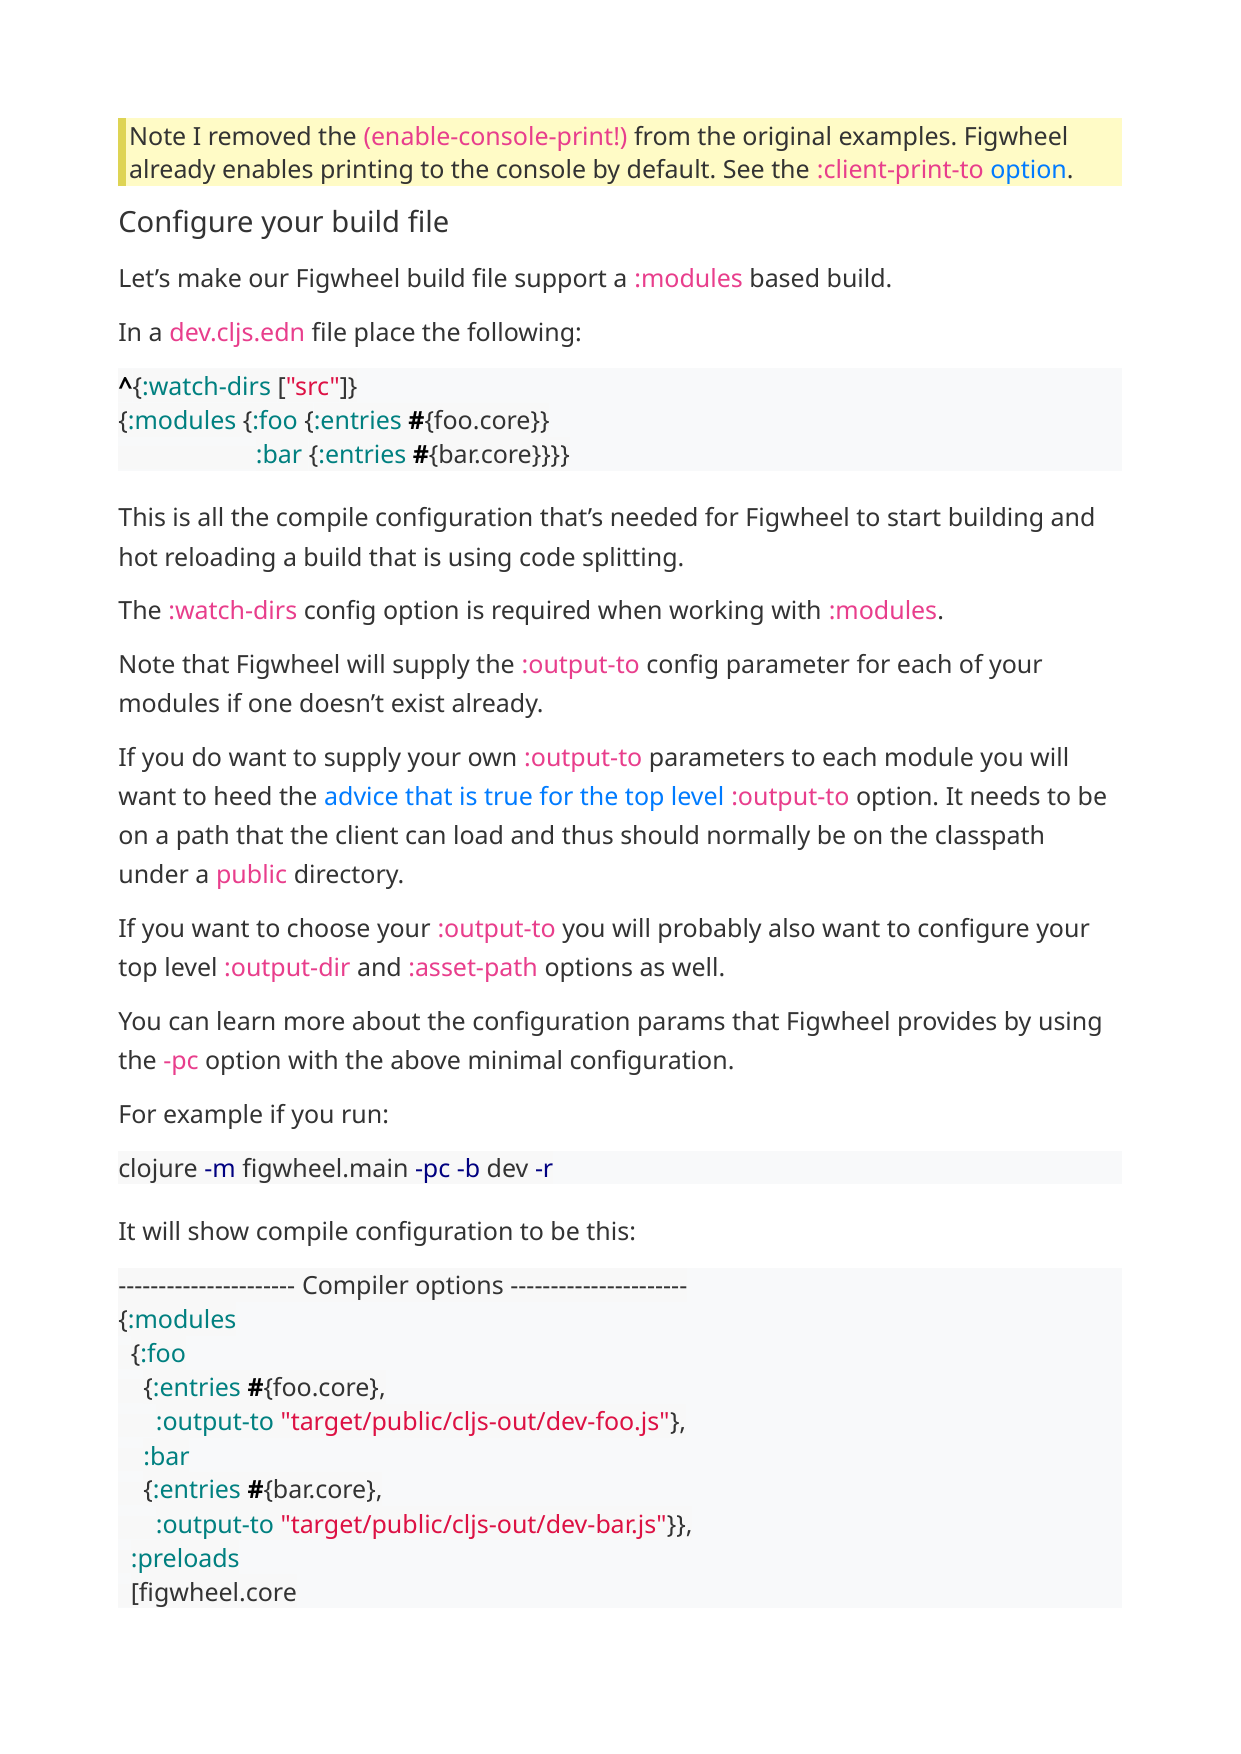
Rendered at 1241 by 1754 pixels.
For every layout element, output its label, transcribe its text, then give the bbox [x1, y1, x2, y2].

text :bar [118, 1438, 1122, 1472]
text The :watch-dirs config option is required when working with :modules. [118, 593, 1122, 627]
text :output-to "target/public/cljs-out/dev-foo.js"}, [118, 1404, 1122, 1438]
text In a dev.cljs.edn file place the following: [118, 315, 1122, 349]
text It will show compile configuration to be this: [118, 1214, 1122, 1248]
text [figwheel.core [118, 1574, 1122, 1608]
text Let’s make our Figwheel build file support a :modules based build. [118, 261, 1122, 295]
text {:foo [118, 1336, 1122, 1370]
text Note that Figwheel will supply the :output-to config parameter for each of your modules if one doesn’t exist already. [118, 647, 1122, 720]
text This is all the compile configuration that’s needed for Figwheel to start building and hot reloading a build that is using code splitting. [118, 500, 1122, 573]
text :preloads [118, 1540, 1122, 1574]
text You can learn more about the configuration params that Figwheel provides by using the -pc option with the above minimal configuration. [118, 1004, 1122, 1077]
text clojure -m figwheel.main -pc -b dev -r [118, 1151, 1122, 1184]
text {:modules [118, 1302, 1122, 1336]
text If you want to choose your :output-to you will probably also want to configure your top level :output-dir and :asset-path options as well. [118, 911, 1122, 984]
text {:entries #{foo.core}, [118, 1370, 1122, 1404]
text {:modules {:foo {:entries #{foo.core}} [118, 402, 1122, 437]
text {:entries #{bar.core}, [118, 1472, 1122, 1506]
text ^{:watch-dirs ["src"]} [118, 368, 1122, 402]
text Note I removed the (enable-console-print!) from the original examples. Figwheel already enables printing to the console by default. See the :client-print-to option. [126, 118, 1122, 186]
text ---------------------- Compiler options ---------------------- [118, 1268, 1122, 1302]
text For example if you run: [118, 1097, 1122, 1131]
text :output-to "target/public/cljs-out/dev-bar.js"}}, [118, 1506, 1122, 1540]
subtitle Configure your build file [118, 201, 1122, 241]
text :bar {:entries #{bar.core}}}} [118, 437, 1122, 471]
text If you do want to supply your own :output-to parameters to each module you will want to heed the advice that is true for the top level :output-to option. It needs to be on a path that the client can load and thus should normally be on the classpath under a public directory. [118, 740, 1122, 891]
